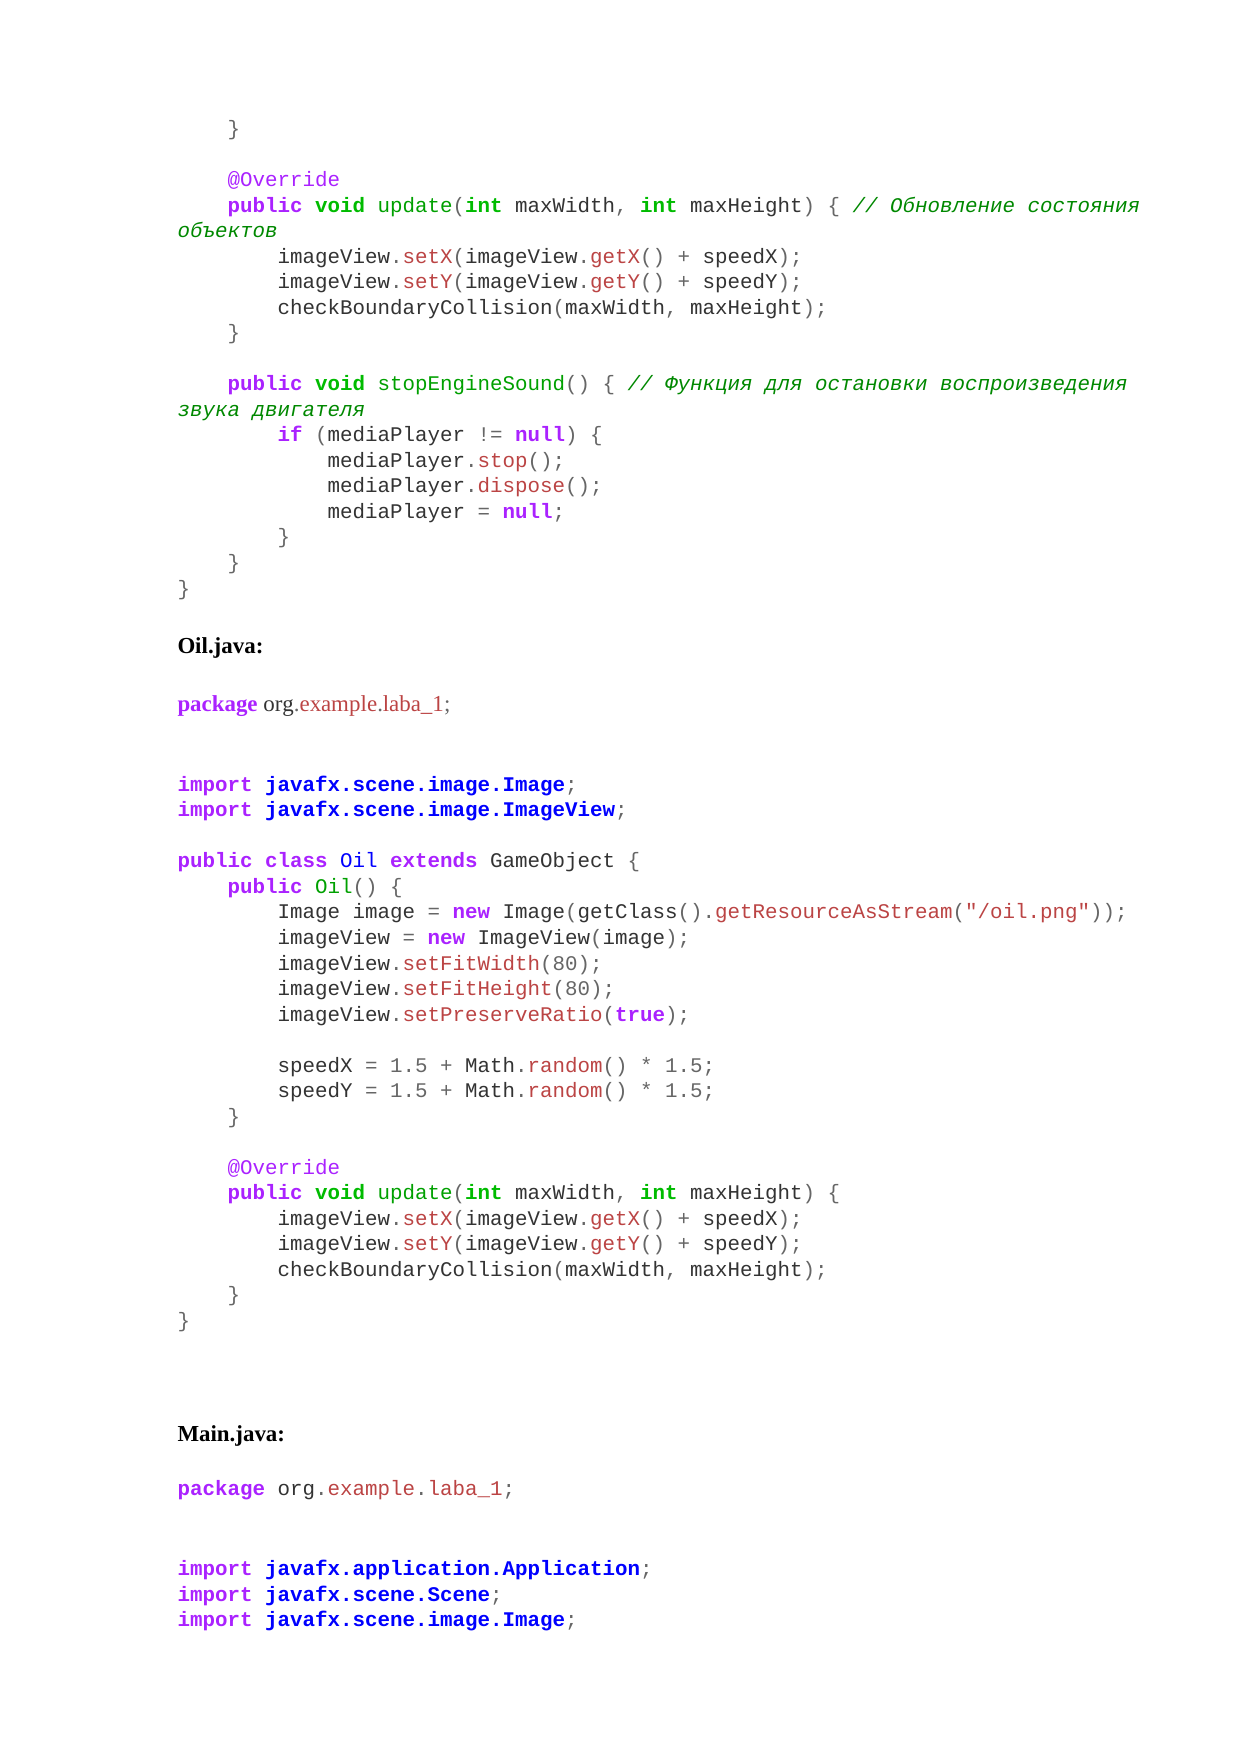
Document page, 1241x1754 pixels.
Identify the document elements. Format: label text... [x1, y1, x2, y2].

text import javafx.scene.image.Image; [177, 1609, 1152, 1633]
text } [177, 118, 1152, 142]
text } [177, 1106, 1152, 1129]
text } [177, 526, 1152, 550]
text } [177, 577, 1152, 601]
text imageView.setY(imageView.getY() + speedY); [177, 1233, 1152, 1257]
text imageView.setFitWidth(80); [177, 952, 1152, 976]
text public void stopEngineSound() { // Функция для остановки воспроизведения звука двигателя [177, 373, 1152, 422]
text package org.example.laba_1; [177, 690, 1152, 717]
text } [177, 552, 1152, 576]
text Main.java: [177, 1420, 1152, 1446]
text if (mediaPlayer != null) { [177, 424, 1152, 448]
text imageView.setPreserveRatio(true); [177, 1003, 1152, 1027]
text imageView = new ImageView(image); [177, 927, 1152, 951]
text @Override [177, 1157, 1152, 1180]
text import javafx.scene.image.ImageView; [177, 799, 1152, 823]
text mediaPlayer.dispose(); [177, 475, 1152, 499]
text Oil.java: [177, 632, 1152, 659]
text imageView.setY(imageView.getY() + speedY); [177, 271, 1152, 295]
text mediaPlayer.stop(); [177, 450, 1152, 473]
text public Oil() { [177, 876, 1152, 899]
text mediaPlayer = null; [177, 501, 1152, 524]
text public class Oil extends GameObject { [177, 850, 1152, 874]
text } [177, 322, 1152, 346]
text package org.example.laba_1; [177, 1478, 1152, 1501]
text imageView.setFitHeight(80); [177, 978, 1152, 1002]
text public void update(int maxWidth, int maxHeight) { [177, 1182, 1152, 1206]
text @Override [177, 169, 1152, 193]
text speedX = 1.5 + Math.random() * 1.5; [177, 1054, 1152, 1078]
text checkBoundaryCollision(maxWidth, maxHeight); [177, 1259, 1152, 1282]
text checkBoundaryCollision(maxWidth, maxHeight); [177, 297, 1152, 320]
text imageView.setX(imageView.getX() + speedX); [177, 1208, 1152, 1231]
text import javafx.application.Application; [177, 1558, 1152, 1582]
text Image image = new Image(getClass().getResourceAsStream("/oil.png")); [177, 901, 1152, 925]
text speedY = 1.5 + Math.random() * 1.5; [177, 1080, 1152, 1104]
text imageView.setX(imageView.getX() + speedX); [177, 246, 1152, 269]
text } [177, 1284, 1152, 1308]
text import javafx.scene.image.Image; [177, 774, 1152, 797]
text import javafx.scene.Scene; [177, 1584, 1152, 1607]
text public void update(int maxWidth, int maxHeight) { // Обновление состояния объектов [177, 195, 1152, 244]
text } [177, 1310, 1152, 1333]
